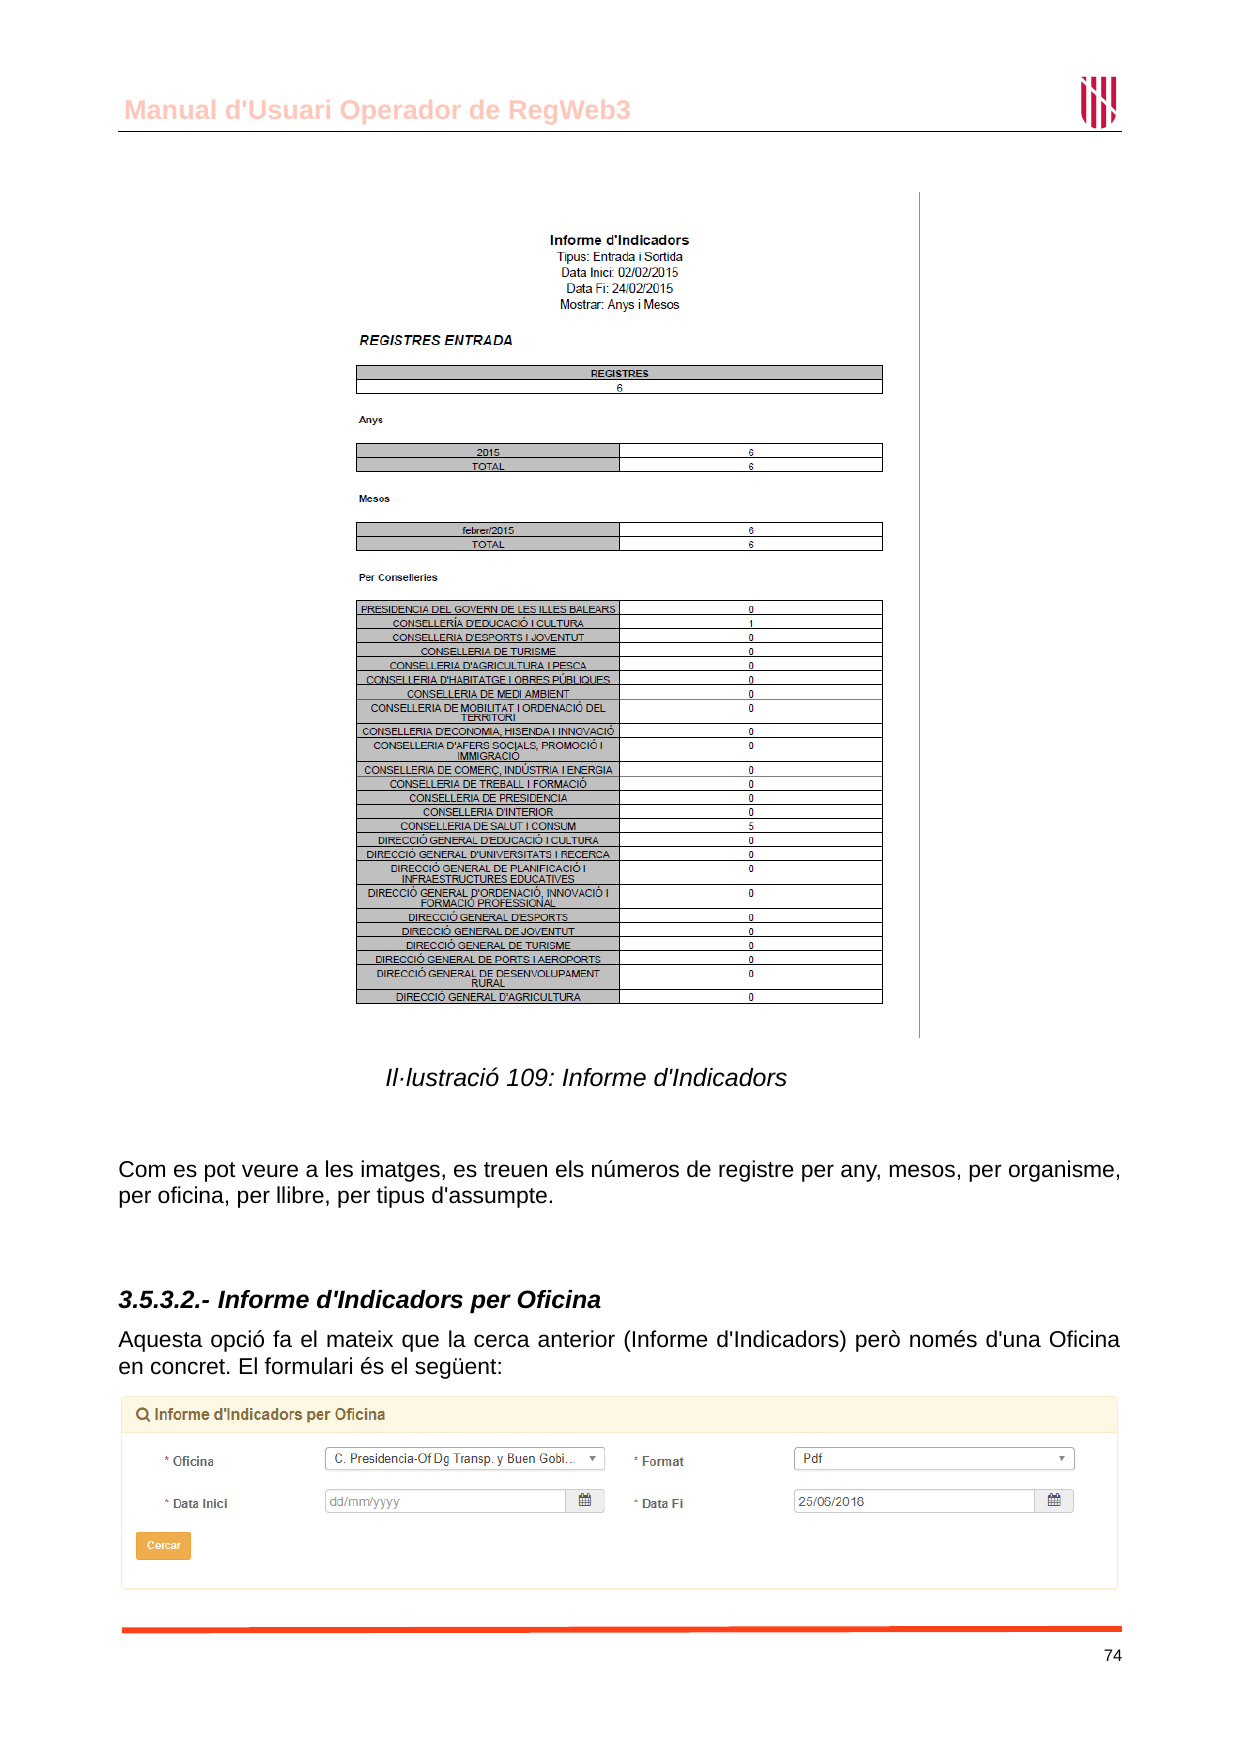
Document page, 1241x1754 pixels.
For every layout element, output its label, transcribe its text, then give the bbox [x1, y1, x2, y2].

picture [320, 192, 920, 1038]
text Aquesta opció fa el mateix que la cerca anterior (Informe d'Indicadors) però només d'una Oficina en concret. El formulari és el següent: [118, 1326, 1122, 1379]
text Il·lustració 109: Informe d'Indicadors [118, 1063, 1057, 1091]
subtitle Informe d'Indicadors per Oficina [118, 1285, 1122, 1314]
picture [1078, 74, 1119, 130]
text Com es pot veure a les imatges, es treuen els números de registre per any, mesos, per organisme, per oficina, per llibre, per tipus d'assumpte. [118, 1156, 1122, 1209]
picture [118, 1391, 1123, 1595]
